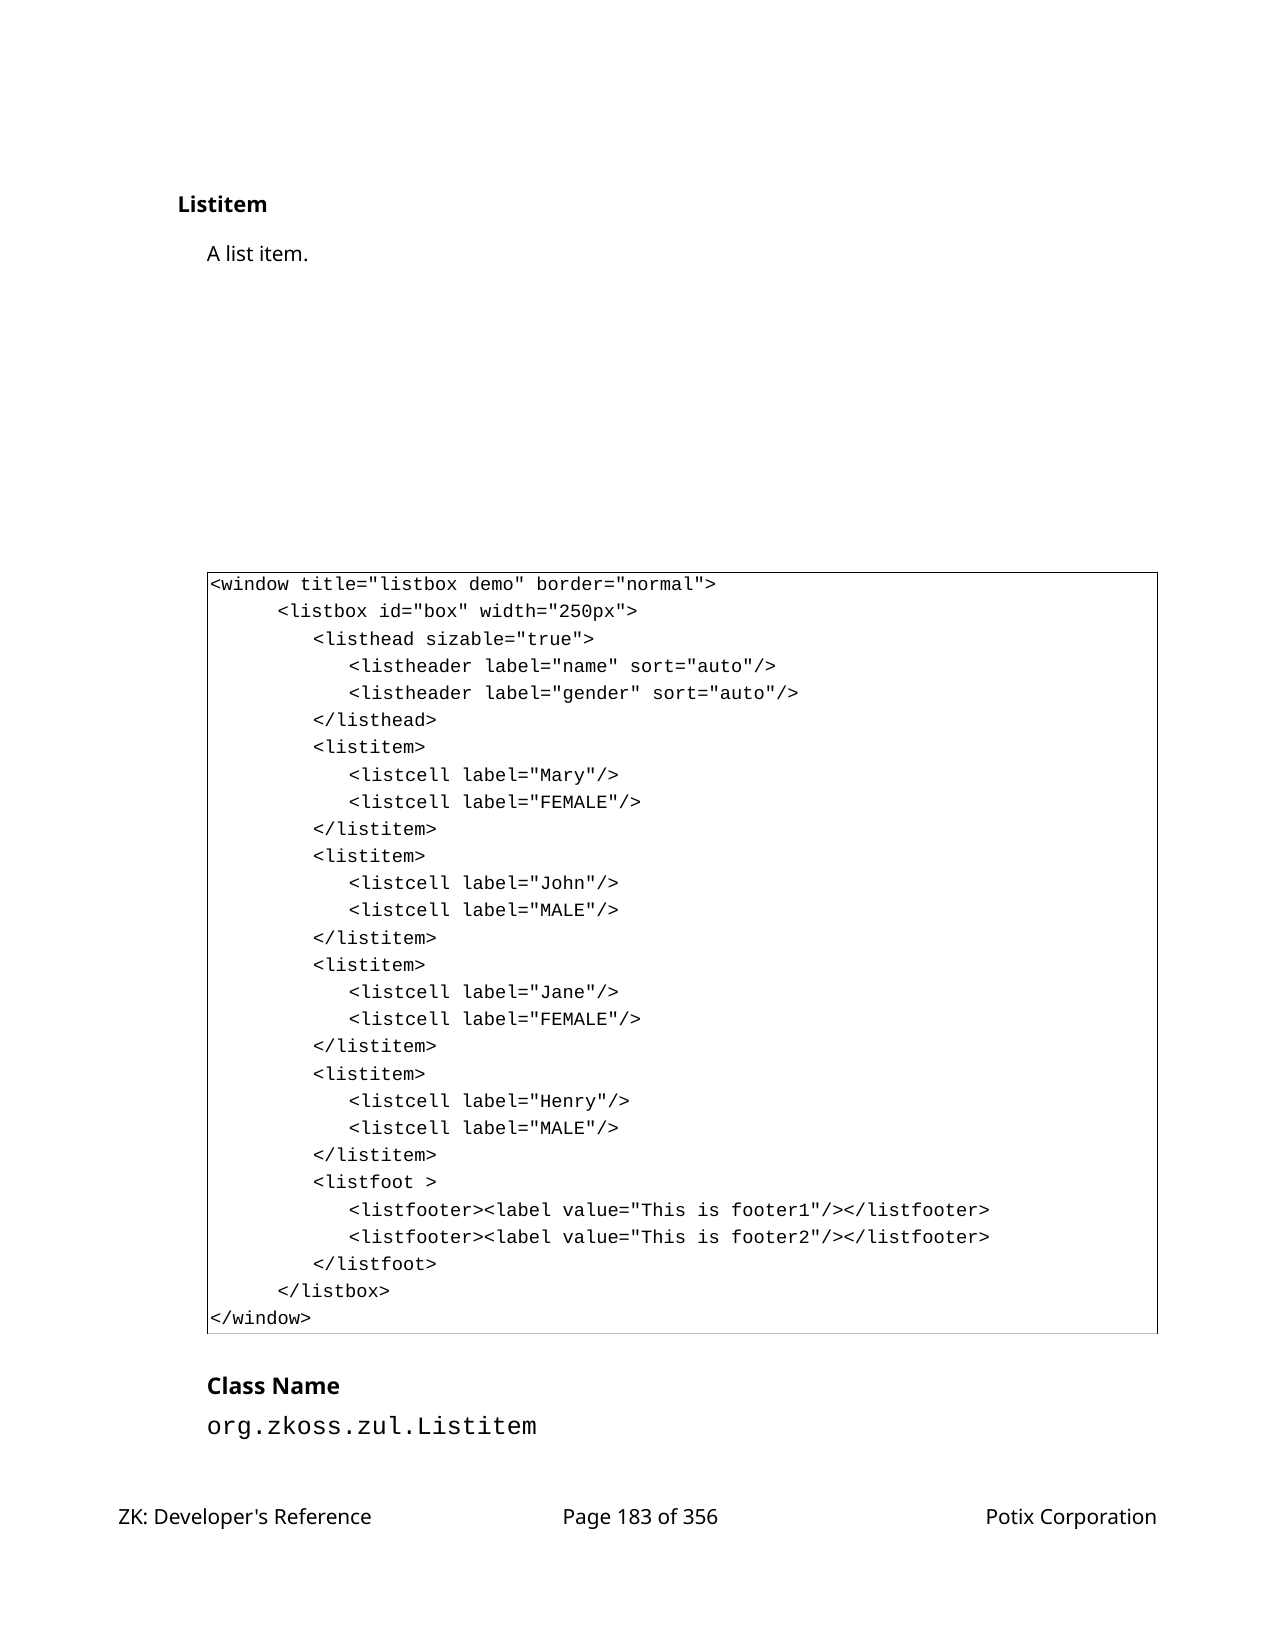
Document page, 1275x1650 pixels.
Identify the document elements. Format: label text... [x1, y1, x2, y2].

text <listcell label="Jane"/> [208, 980, 1157, 1004]
text <listheader label="gender" sort="auto"/> [208, 681, 1157, 705]
text <listcell label="MALE"/> [208, 1116, 1157, 1140]
text <listitem> [208, 1061, 1157, 1086]
text </listhead> [208, 708, 1157, 732]
subtitle Listitem [177, 189, 1157, 219]
text </listitem> [208, 1143, 1157, 1167]
text <listcell label="FEMALE"/> [208, 1007, 1157, 1031]
text <listitem> [208, 844, 1157, 868]
text <listcell label="MALE"/> [208, 898, 1157, 923]
text <listfooter><label value="This is footer1"/></listfooter> [208, 1197, 1157, 1222]
text <listheader label="name" sort="auto"/> [208, 654, 1157, 678]
text </listitem> [208, 926, 1157, 950]
text <window title="listbox demo" border="normal"> [208, 573, 1157, 596]
text <listitem> [208, 735, 1157, 759]
text <listbox id="box" width="250px"> [208, 599, 1157, 623]
subtitle Class Name [207, 1370, 1157, 1401]
text </listbox> [208, 1279, 1157, 1303]
text <listcell label="Henry"/> [208, 1089, 1157, 1113]
text </window> [208, 1306, 1157, 1333]
text </listitem> [208, 1034, 1157, 1058]
text org.zkoss.zul.Listitem [207, 1414, 1157, 1442]
text A list item. [207, 239, 1157, 268]
text <listcell label="Mary"/> [208, 762, 1157, 787]
text <listhead sizable="true"> [208, 626, 1157, 651]
text </listitem> [208, 817, 1157, 841]
text <listcell label="FEMALE"/> [208, 789, 1157, 814]
text <listitem> [208, 953, 1157, 977]
text <listfoot > [208, 1170, 1157, 1194]
text <listcell label="John"/> [208, 871, 1157, 895]
text </listfoot> [208, 1252, 1157, 1276]
text <listfooter><label value="This is footer2"/></listfooter> [208, 1224, 1157, 1249]
